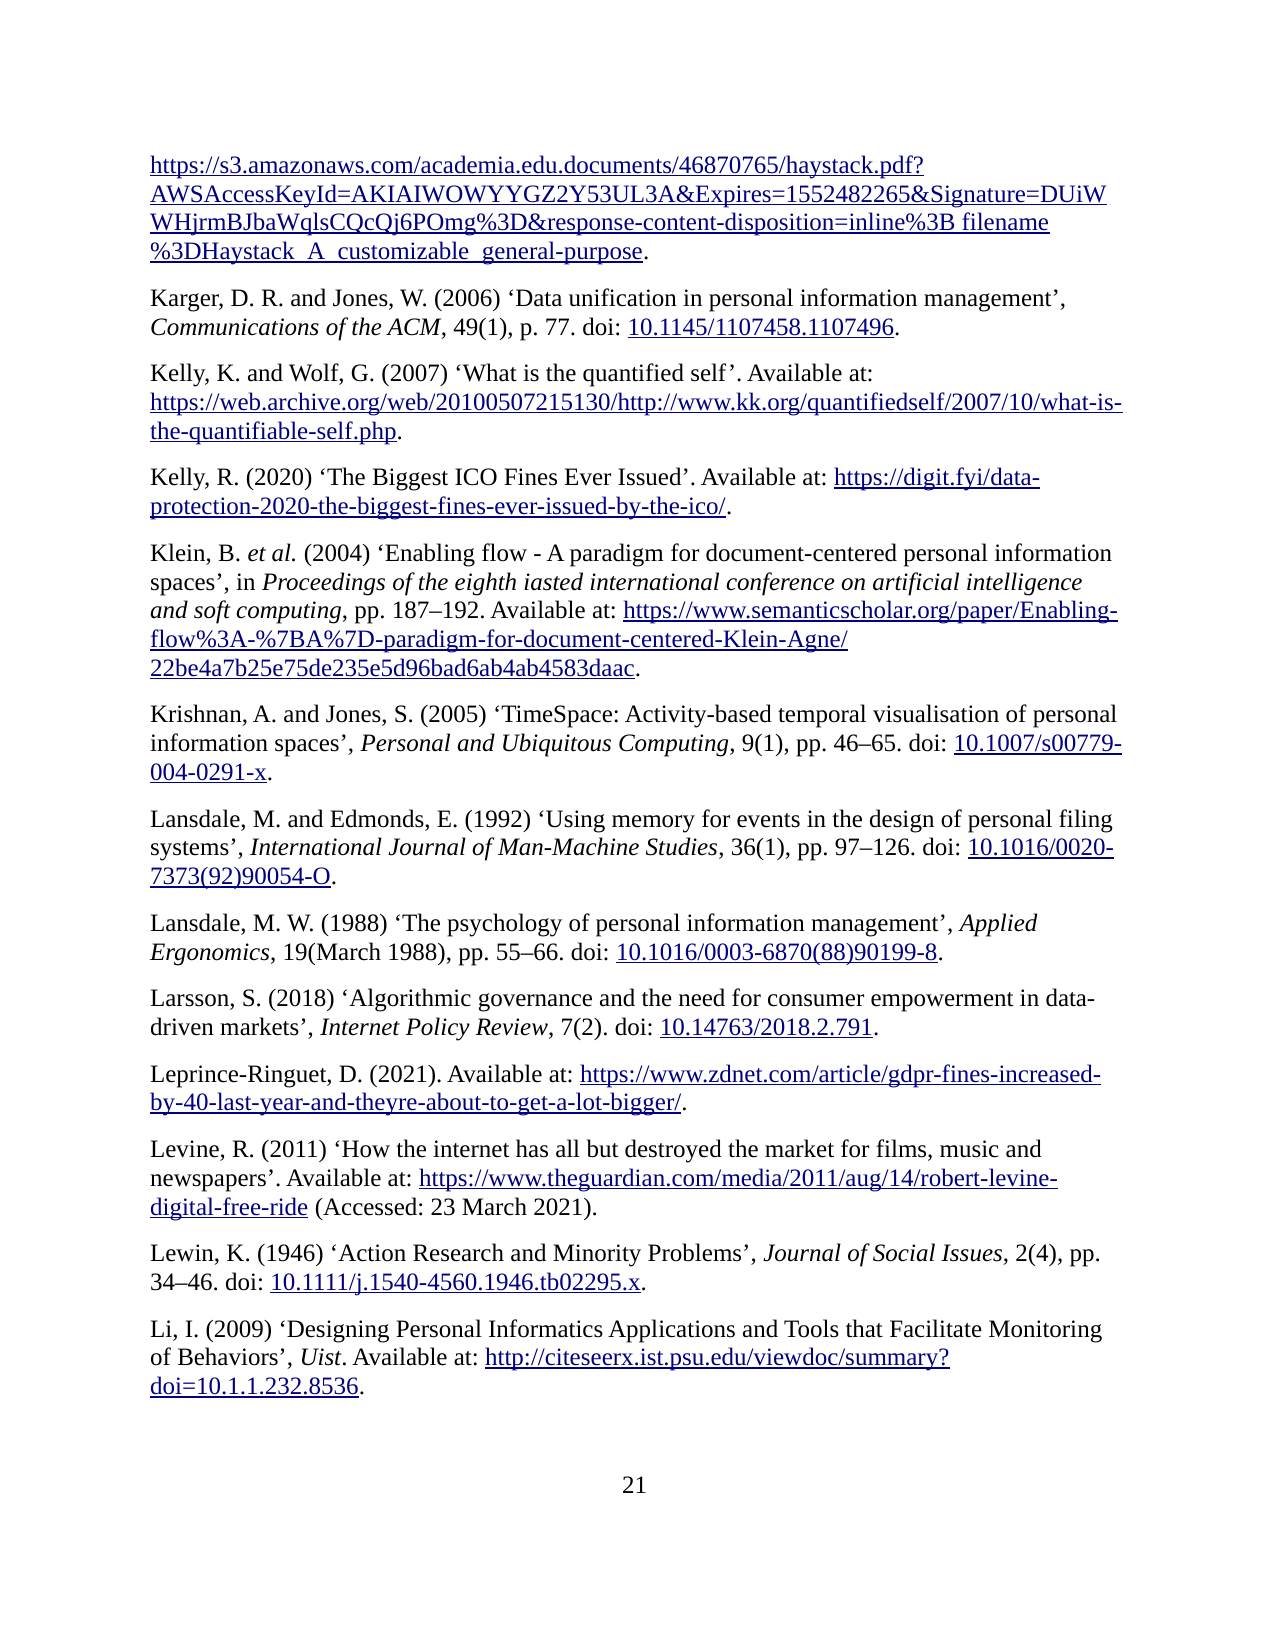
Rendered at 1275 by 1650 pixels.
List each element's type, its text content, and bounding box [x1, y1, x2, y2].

text Lansdale, M. W. (1988) ‘The psychology of personal information management’, Applied Ergonomics, 19(March 1988), pp. 55–66. doi: 10.1016/0003-6870(88)90199-8. [150, 908, 1125, 965]
text Larsson, S. (2018) ‘Algorithmic governance and the need for consumer empowerment in data-driven markets’, Internet Policy Review, 7(2). doi: 10.14763/2018.2.791. [150, 983, 1125, 1041]
text https://s3.amazonaws.com/academia.edu.documents/46870765/haystack.pdf?AWSAccessKeyId=AKIAIWOWYYGZ2Y53UL3A&Expires=1552482265&Signature=DUiWWHjrmBJbaWqlsCQcQj6POmg%3D&response-content-disposition=inline%3B filename%3DHaystack_A_customizable_general-purpose. [150, 150, 1125, 265]
text Karger, D. R. and Jones, W. (2006) ‘Data unification in personal information management’, Communications of the ACM, 49(1), p. 77. doi: 10.1145/1107458.1107496. [150, 283, 1125, 340]
text Kelly, K. and Wolf, G. (2007) ‘What is the quantified self’. Available at: https://web.archive.org/web/20100507215130/http://www.kk.org/quantifiedself/2007/10/what-is-the-quantifiable-self.php. [150, 358, 1125, 444]
text Krishnan, A. and Jones, S. (2005) ‘TimeSpace: Activity-based temporal visualisation of personal information spaces’, Personal and Ubiquitous Computing, 9(1), pp. 46–65. doi: 10.1007/s00779-004-0291-x. [150, 699, 1125, 786]
text Kelly, R. (2020) ‘The Biggest ICO Fines Ever Issued’. Available at: https://digit.fyi/data-protection-2020-the-biggest-fines-ever-issued-by-the-ico/. [150, 462, 1125, 520]
text Li, I. (2009) ‘Designing Personal Informatics Applications and Tools that Facilitate Monitoring of Behaviors’, Uist. Available at: http://citeseerx.ist.psu.edu/viewdoc/summary?doi=10.1.1.232.8536. [150, 1314, 1125, 1400]
text Lansdale, M. and Edmonds, E. (1992) ‘Using memory for events in the design of personal filing systems’, International Journal of Man-Machine Studies, 36(1), pp. 97–126. doi: 10.1016/0020-7373(92)90054-O. [150, 804, 1125, 890]
text Levine, R. (2011) ‘How the internet has all but destroyed the market for films, music and newspapers’. Available at: https://www.theguardian.com/media/2011/aug/14/robert-levine-digital-free-ride (Accessed: 23 March 2021). [150, 1134, 1125, 1220]
text Lewin, K. (1946) ‘Action Research and Minority Problems’, Journal of Social Issues, 2(4), pp. 34–46. doi: 10.1111/j.1540-4560.1946.tb02295.x. [150, 1238, 1125, 1296]
text Leprince-Ringuet, D. (2021). Available at: https://www.zdnet.com/article/gdpr-fines-increased-by-40-last-year-and-theyre-about-to-get-a-lot-bigger/. [150, 1059, 1125, 1116]
text Klein, B. et al. (2004) ‘Enabling flow - A paradigm for document-centered personal information spaces’, in Proceedings of the eighth iasted international conference on artificial intelligence and soft computing, pp. 187–192. Available at: https://www.semanticscholar.org/paper/Enabling-flow%3A-%7BA%7D-paradigm-for-document-centered-Klein-Agne/22be4a7b25e75de235e5d96bad6ab4ab4583daac. [150, 538, 1125, 682]
